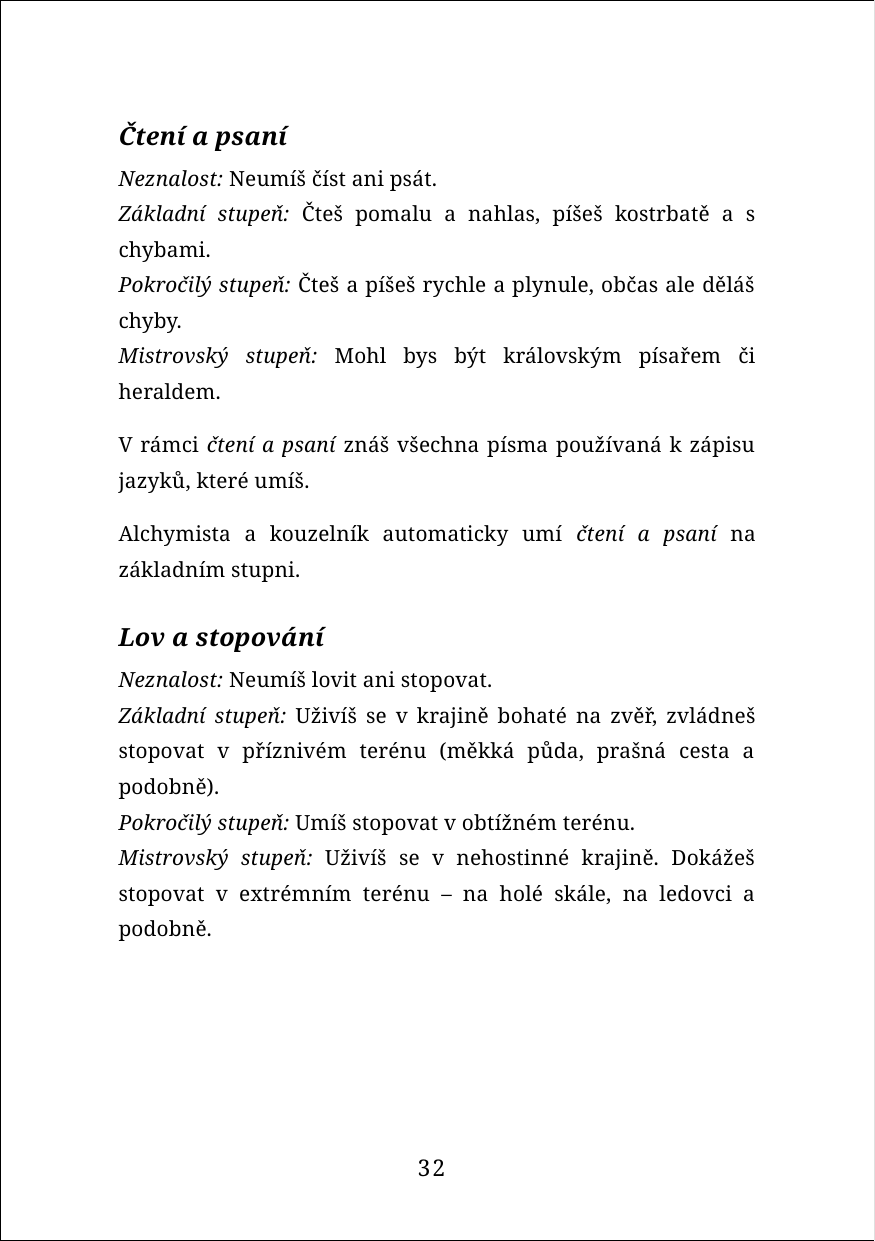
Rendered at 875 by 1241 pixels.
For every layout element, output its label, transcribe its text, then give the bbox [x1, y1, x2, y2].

subtitle Čtení a psaní [118, 118, 756, 152]
text Alchymista a kouzelník automaticky umí čtení a psaní na základním stupni. [118, 519, 756, 583]
text Neznalost: Neumíš číst ani psát. Základní stupeň: Čteš pomalu a nahlas, píšeš kostrbatě a s chybami. Pokročilý stupeň: Čteš a píšeš rychle a plynule, občas ale děláš chyby. Mistrovský stupeň: Mohl bys být královským písařem či heraldem. [118, 164, 756, 406]
text Neznalost: Neumíš lovit ani stopovat. Základní stupeň: Uživíš se v krajině bohaté na zvěř, zvládneš stopovat v příznivém terénu (měkká půda, prašná cesta a podobně). Pokročilý stupeň: Umíš stopovat v obtížném terénu. Mistrovský stupeň: Uživíš se v nehostinné krajině. Dokážeš stopovat v extrémním terénu – na holé skále, na ledovci a podobně. [118, 666, 756, 943]
text V rámci čtení a psaní znáš všechna písma používaná k zápisu jazyků, které umíš. [118, 430, 756, 494]
subtitle Lov a stopování [118, 620, 756, 654]
